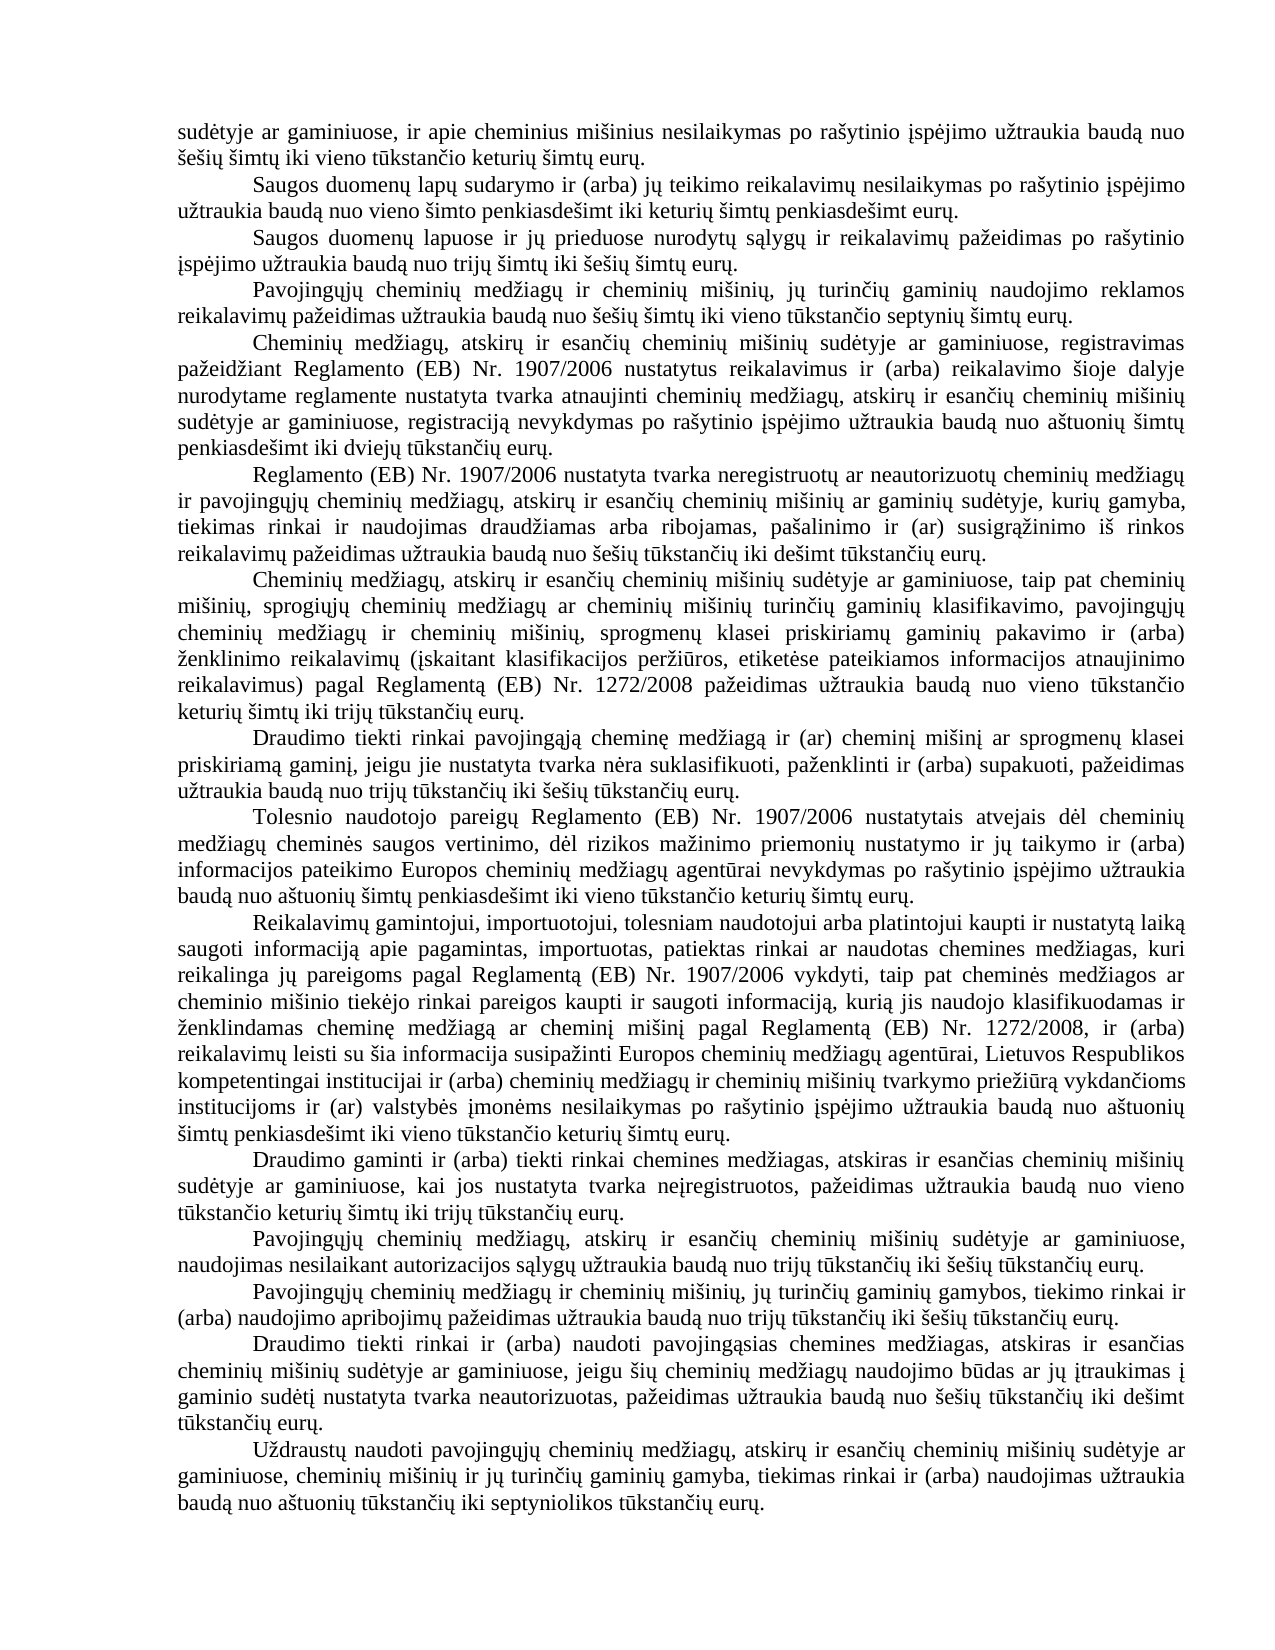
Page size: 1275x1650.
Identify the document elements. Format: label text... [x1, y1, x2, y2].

text Cheminių medžiagų, atskirų ir esančių cheminių mišinių sudėtyje ar gaminiuose, taip pat cheminių mišinių, sprogiųjų cheminių medžiagų ar cheminių mišinių turinčių gaminių klasifikavimo, pavojingųjų cheminių medžiagų ir cheminių mišinių, sprogmenų klasei priskiriamų gaminių pakavimo ir (arba) ženklinimo reikalavimų (įskaitant klasifikacijos peržiūros, etiketėse pateikiamos informacijos atnaujinimo reikalavimus) pagal Reglamentą (EB) Nr. 1272/2008 pažeidimas užtraukia baudą nuo vieno tūkstančio keturių šimtų iki trijų tūkstančių eurų. [177, 566, 1186, 724]
text Saugos duomenų lapuose ir jų prieduose nurodytų sąlygų ir reikalavimų pažeidimas po rašytinio įspėjimo užtraukia baudą nuo trijų šimtų iki šešių šimtų eurų. [177, 223, 1186, 276]
text Pavojingųjų cheminių medžiagų ir cheminių mišinių, jų turinčių gaminių naudojimo reklamos reikalavimų pažeidimas užtraukia baudą nuo šešių šimtų iki vieno tūkstančio septynių šimtų eurų. [177, 276, 1186, 329]
text Reikalavimų gamintojui, importuotojui, tolesniam naudotojui arba platintojui kaupti ir nustatytą laiką saugoti informaciją apie pagamintas, importuotas, patiektas rinkai ar naudotas chemines medžiagas, kuri reikalinga jų pareigoms pagal Reglamentą (EB) Nr. 1907/2006 vykdyti, taip pat cheminės medžiagos ar cheminio mišinio tiekėjo rinkai pareigos kaupti ir saugoti informaciją, kurią jis naudojo klasifikuodamas ir ženklindamas cheminę medžiagą ar cheminį mišinį pagal Reglamentą (EB) Nr. 1272/2008, ir (arba) reikalavimų leisti su šia informacija susipažinti Europos cheminių medžiagų agentūrai, Lietuvos Respublikos kompetentingai institucijai ir (arba) cheminių medžiagų ir cheminių mišinių tvarkymo priežiūrą vykdančioms institucijoms ir (ar) valstybės įmonėms nesilaikymas po rašytinio įspėjimo užtraukia baudą nuo aštuonių šimtų penkiasdešimt iki vieno tūkstančio keturių šimtų eurų. [177, 909, 1186, 1146]
text Pavojingųjų cheminių medžiagų ir cheminių mišinių, jų turinčių gaminių gamybos, tiekimo rinkai ir (arba) naudojimo apribojimų pažeidimas užtraukia baudą nuo trijų tūkstančių iki šešių tūkstančių eurų. [177, 1278, 1186, 1330]
text Uždraustų naudoti pavojingųjų cheminių medžiagų, atskirų ir esančių cheminių mišinių sudėtyje ar gaminiuose, cheminių mišinių ir jų turinčių gaminių gamyba, tiekimas rinkai ir (arba) naudojimas užtraukia baudą nuo aštuonių tūkstančių iki septyniolikos tūkstančių eurų. [177, 1436, 1186, 1515]
text Pavojingųjų cheminių medžiagų, atskirų ir esančių cheminių mišinių sudėtyje ar gaminiuose, naudojimas nesilaikant autorizacijos sąlygų užtraukia baudą nuo trijų tūkstančių iki šešių tūkstančių eurų. [177, 1225, 1186, 1278]
text Cheminių medžiagų, atskirų ir esančių cheminių mišinių sudėtyje ar gaminiuose, registravimas pažeidžiant Reglamento (EB) Nr. 1907/2006 nustatytus reikalavimus ir (arba) reikalavimo šioje dalyje nurodytame reglamente nustatyta tvarka atnaujinti cheminių medžiagų, atskirų ir esančių cheminių mišinių sudėtyje ar gaminiuose, registraciją nevykdymas po rašytinio įspėjimo užtraukia baudą nuo aštuonių šimtų penkiasdešimt iki dviejų tūkstančių eurų. [177, 329, 1186, 461]
text Reglamento (EB) Nr. 1907/2006 nustatyta tvarka neregistruotų ar neautorizuotų cheminių medžiagų ir pavojingųjų cheminių medžiagų, atskirų ir esančių cheminių mišinių ar gaminių sudėtyje, kurių gamyba, tiekimas rinkai ir naudojimas draudžiamas arba ribojamas, pašalinimo ir (ar) susigrąžinimo iš rinkos reikalavimų pažeidimas užtraukia baudą nuo šešių tūkstančių iki dešimt tūkstančių eurų. [177, 461, 1186, 566]
text Tolesnio naudotojo pareigų Reglamento (EB) Nr. 1907/2006 nustatytais atvejais dėl cheminių medžiagų cheminės saugos vertinimo, dėl rizikos mažinimo priemonių nustatymo ir jų taikymo ir (arba) informacijos pateikimo Europos cheminių medžiagų agentūrai nevykdymas po rašytinio įspėjimo užtraukia baudą nuo aštuonių šimtų penkiasdešimt iki vieno tūkstančio keturių šimtų eurų. [177, 803, 1186, 909]
text Draudimo tiekti rinkai pavojingąją cheminę medžiagą ir (ar) cheminį mišinį ar sprogmenų klasei priskiriamą gaminį, jeigu jie nustatyta tvarka nėra suklasifikuoti, paženklinti ir (arba) supakuoti, pažeidimas užtraukia baudą nuo trijų tūkstančių iki šešių tūkstančių eurų. [177, 724, 1186, 803]
text Draudimo tiekti rinkai ir (arba) naudoti pavojingąsias chemines medžiagas, atskiras ir esančias cheminių mišinių sudėtyje ar gaminiuose, jeigu šių cheminių medžiagų naudojimo būdas ar jų įtraukimas į gaminio sudėtį nustatyta tvarka neautorizuotas, pažeidimas užtraukia baudą nuo šešių tūkstančių iki dešimt tūkstančių eurų. [177, 1330, 1186, 1436]
text Draudimo gaminti ir (arba) tiekti rinkai chemines medžiagas, atskiras ir esančias cheminių mišinių sudėtyje ar gaminiuose, kai jos nustatyta tvarka neįregistruotos, pažeidimas užtraukia baudą nuo vieno tūkstančio keturių šimtų iki trijų tūkstančių eurų. [177, 1146, 1186, 1225]
text sudėtyje ar gaminiuose, ir apie cheminius mišinius nesilaikymas po rašytinio įspėjimo užtraukia baudą nuo šešių šimtų iki vieno tūkstančio keturių šimtų eurų. [177, 118, 1186, 171]
text Saugos duomenų lapų sudarymo ir (arba) jų teikimo reikalavimų nesilaikymas po rašytinio įspėjimo užtraukia baudą nuo vieno šimto penkiasdešimt iki keturių šimtų penkiasdešimt eurų. [177, 171, 1186, 223]
